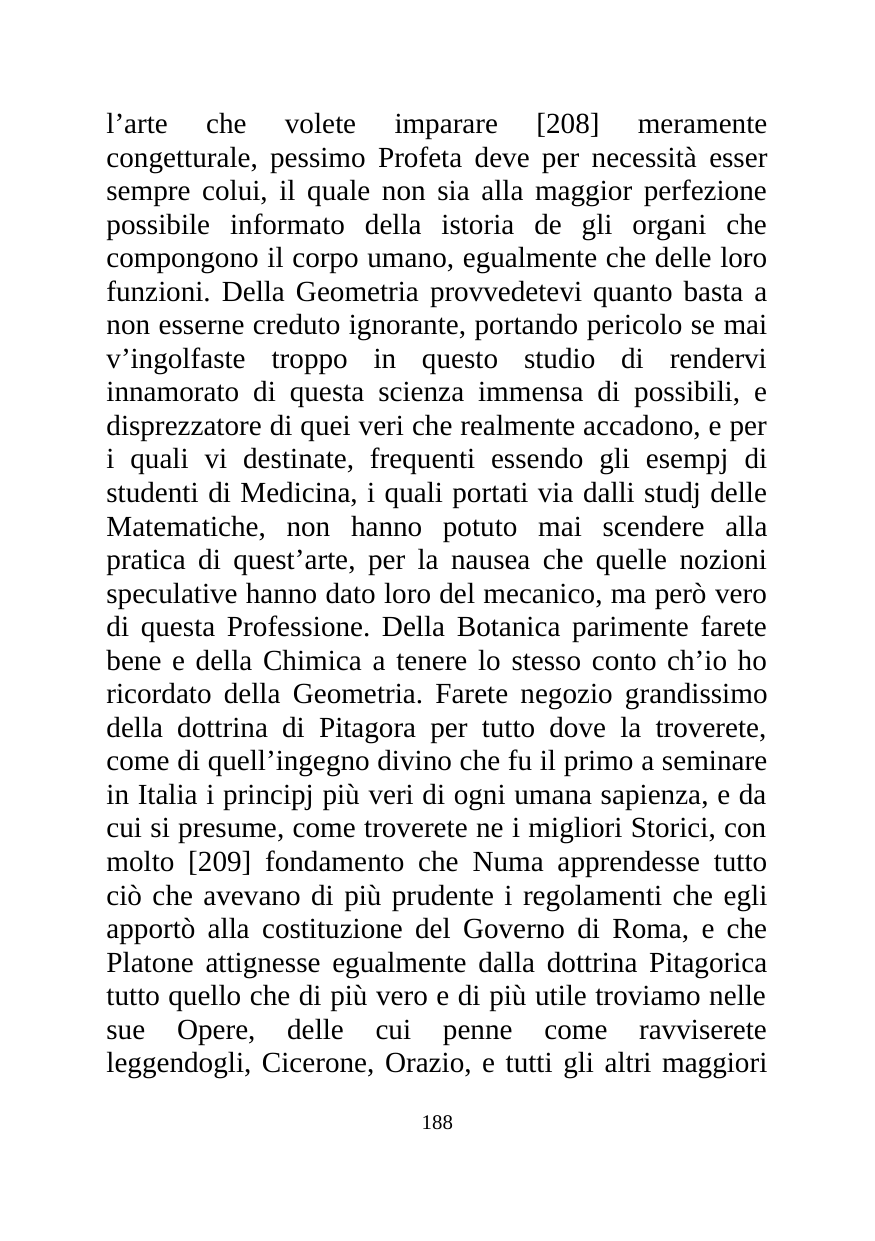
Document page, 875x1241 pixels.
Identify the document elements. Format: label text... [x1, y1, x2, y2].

text l’arte che volete imparare [208] meramente congetturale, pessimo Profeta deve per necessità esser sempre colui, il quale non sia alla maggior perfezione possibile informato della istoria de gli organi che compongono il corpo umano, egualmente che delle loro funzioni. Della Geometria provvedetevi quanto basta a non esserne creduto ignorante, portando pericolo se mai v’ingolfaste troppo in questo studio di rendervi innamorato di questa scienza immensa di possibili, e disprezzatore di quei veri che realmente accadono, e per i quali vi destinate, frequenti essendo gli esempj di studenti di Medicina, i quali portati via dalli studj delle Matematiche, non hanno potuto mai scendere alla pratica di quest’arte, per la nausea che quelle nozioni speculative hanno dato loro del mecanico, ma però vero di questa Professione. Della Botanica parimente farete bene e della Chimica a tenere lo stesso conto ch’io ho ricordato della Geometria. Farete negozio grandissimo della dottrina di Pitagora per tutto dove la troverete, come di quell’ingegno divino che fu il primo a seminare in Italia i principj più veri di ogni umana sapienza, e da cui si presume, come troverete ne i migliori Storici, con molto [209] fondamento che Numa apprendesse tutto ciò che avevano di più prudente i regolamenti che egli apportò alla costituzione del Governo di Roma, e che Platone attignesse egualmente dalla dottrina Pitagorica tutto quello che di più vero e di più utile troviamo nelle sue Opere, delle cui penne come ravviserete leggendogli, Cicerone, Orazio, e tutti gli altri maggiori [106, 106, 768, 1079]
